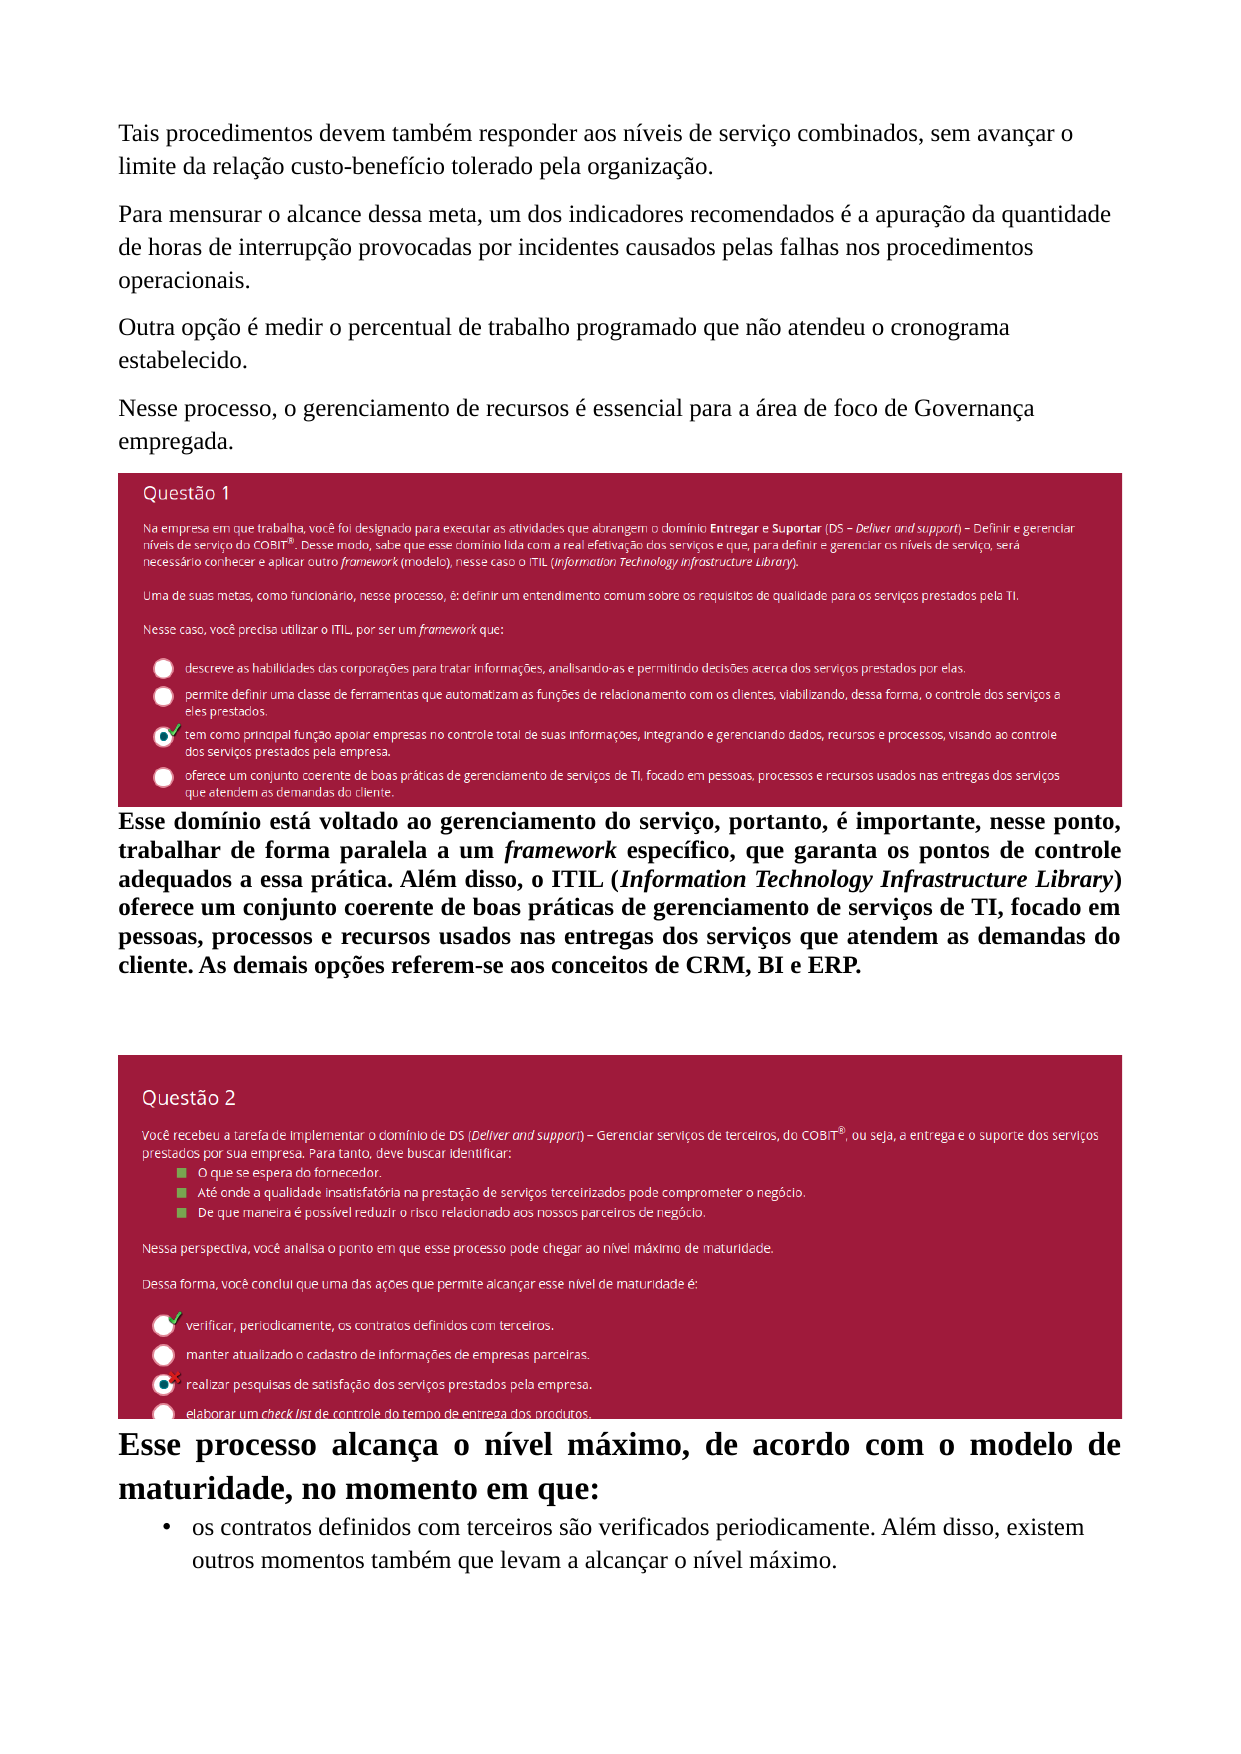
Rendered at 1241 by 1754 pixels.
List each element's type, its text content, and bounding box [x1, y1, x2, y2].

picture [118, 473, 1123, 807]
text Nesse processo, o gerenciamento de recursos é essencial para a área de foco de Governança empregada. [118, 393, 1122, 455]
text Para mensurar o alcance dessa meta, um dos indicadores recomendados é a apuração da quantidade de horas de interrupção provocadas por incidentes causados pelas falhas nos procedimentos operacionais. [118, 199, 1122, 293]
text Esse processo alcança o nível máximo, de acordo com o modelo de maturidade, no momento em que: [118, 1419, 1122, 1506]
text Outra opção é medir o percentual de trabalho programado que não atendeu o cronograma estabelecido. [118, 312, 1122, 374]
picture [118, 1055, 1123, 1419]
list os contratos definidos com terceiros são verificados periodicamente. Além disso, existem outros momentos também que levam a alcançar o nível máximo. [162, 1512, 1122, 1574]
text Esse domínio está voltado ao gerenciamento do serviço, portanto, é importante, nesse ponto, trabalhar de forma paralela a um framework específico, que garanta os pontos de controle adequados a essa prática. Além disso, o ITIL (Information Technology Infrastructure Library) oferece um conjunto coerente de boas práticas de gerenciamento de serviços de TI, focado em pessoas, processos e recursos usados nas entregas dos serviços que atendem as demandas do cliente. As demais opções referem-se aos conceitos de CRM, BI e ERP. [118, 807, 1122, 979]
text Tais procedimentos devem também responder aos níveis de serviço combinados, sem avançar o limite da relação custo-benefício tolerado pela organização. [118, 118, 1122, 180]
